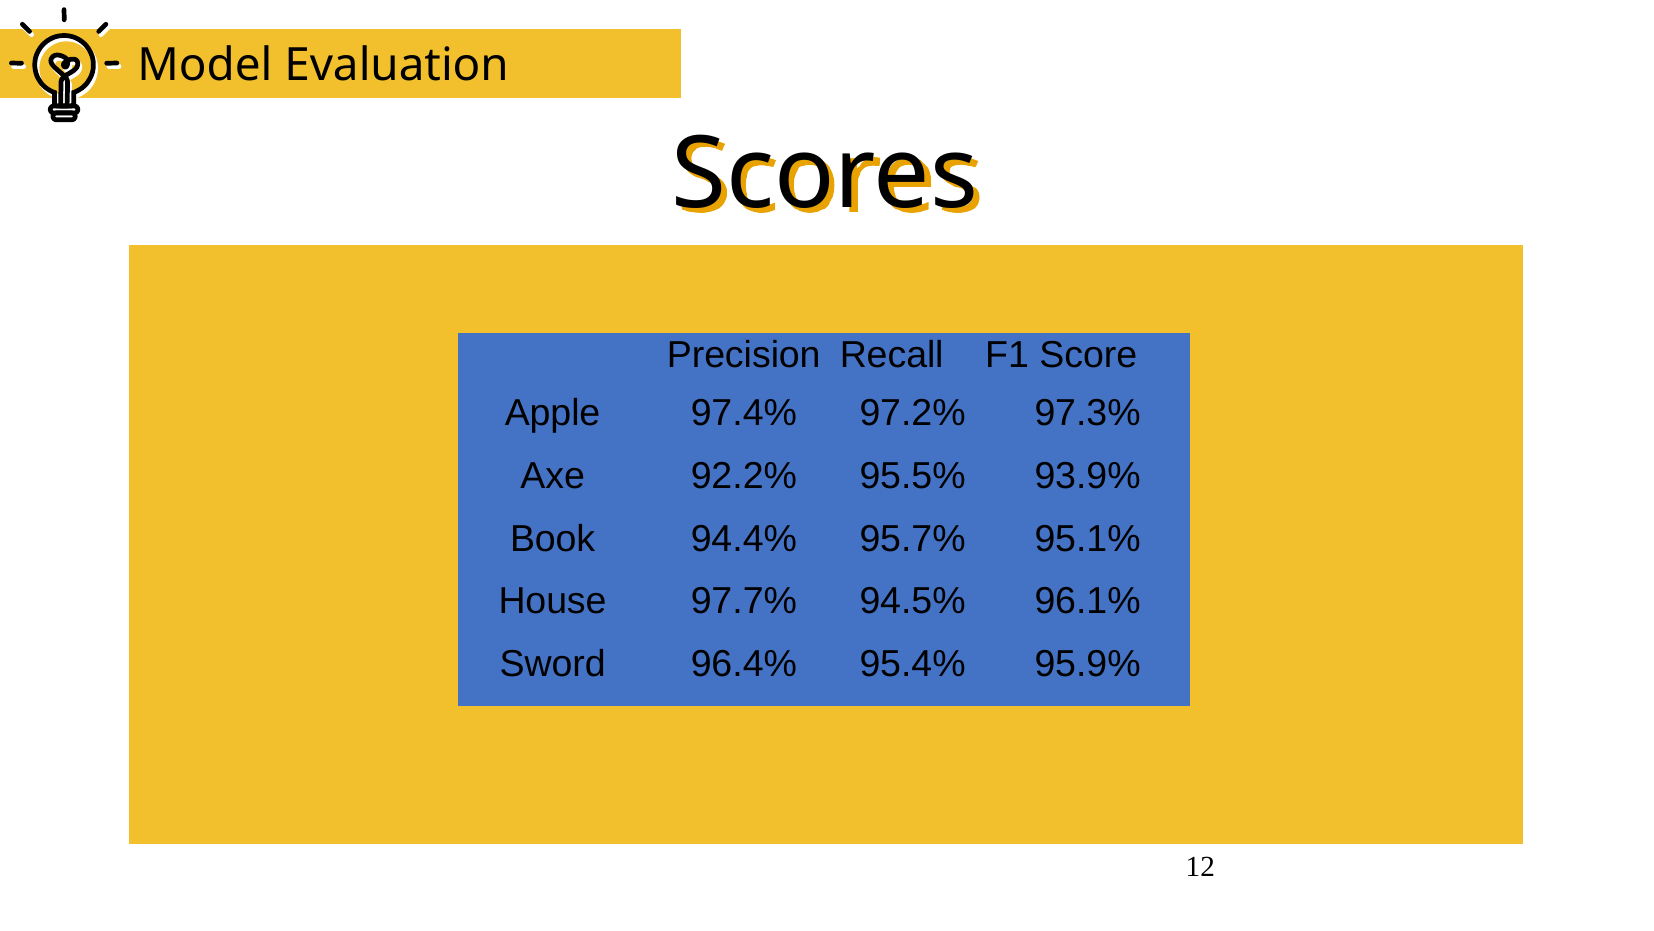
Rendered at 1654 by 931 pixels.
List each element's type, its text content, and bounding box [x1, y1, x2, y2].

table_cell 95.5% [840, 454, 985, 517]
table_header [458, 333, 648, 391]
table_header Precision [648, 333, 840, 391]
table_cell 96.4% [648, 643, 840, 706]
table_cell 94.5% [840, 580, 985, 643]
table_header F1 Score [985, 333, 1190, 391]
table_cell 96.1% [985, 580, 1190, 643]
table_cell 94.4% [648, 517, 840, 580]
table_cell 92.2% [648, 454, 840, 517]
table_header Recall [840, 333, 985, 391]
table_cell 95.4% [840, 643, 985, 706]
table_cell 97.3% [985, 391, 1190, 454]
table_cell 97.2% [840, 391, 985, 454]
table_cell 95.1% [985, 517, 1190, 580]
table_cell 93.9% [985, 454, 1190, 517]
table_cell Book [458, 517, 648, 580]
title Scores [150, 14, 1501, 322]
text_box [1185, 847, 1571, 912]
table_cell Sword [458, 643, 648, 706]
table_cell Axe [458, 454, 648, 517]
table_cell 95.9% [985, 643, 1190, 706]
table_cell Apple [458, 391, 648, 454]
table_cell 95.7% [840, 517, 985, 580]
title Model Evaluation [137, 22, 584, 102]
table_cell House [458, 580, 648, 643]
table_cell 97.7% [648, 580, 840, 643]
table_cell 97.4% [648, 391, 840, 454]
